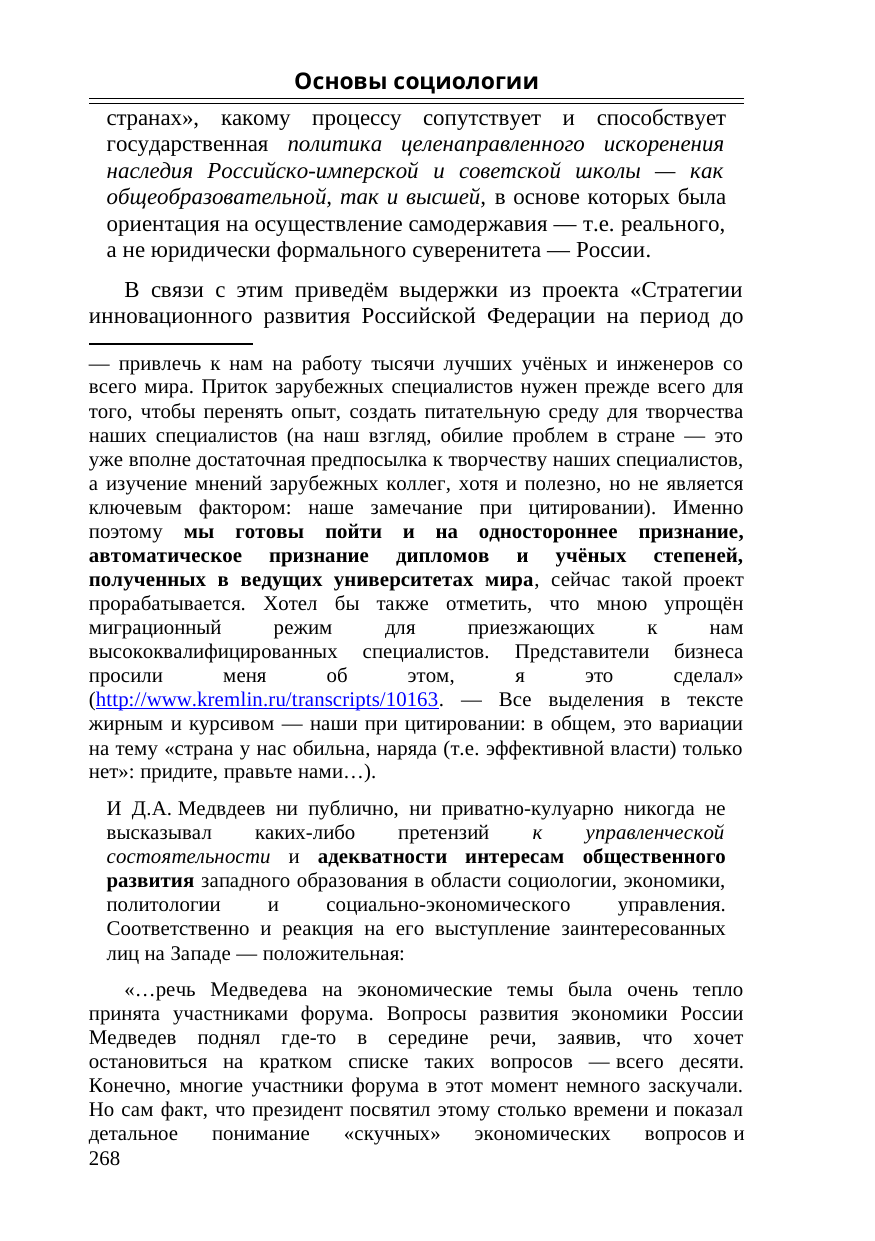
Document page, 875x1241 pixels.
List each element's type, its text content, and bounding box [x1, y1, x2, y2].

text В связи с этим приведём выдержки из проекта «Стратегии инновационного развития Российской Федерации на период до [89, 275, 744, 328]
text странах», какому процессу сопутствует и способствует государственная политика целенаправленного искоренения наследия Российско-имперской и советской школы — как общеобразовательной, так и высшей, в основе которых была ориентация на осуществление самодержавия — т.е. реального, а не юридически формального суверенитета — России. [106, 104, 726, 263]
text И Д.А. Медвдеев ни публично, ни приватно-кулуарно никогда не высказывал каких-либо претензий к управленческой состоятельности и адекватности интересам общественного развития западного образования в области социологии, экономики, политологии и социально-экономического управления. Соответственно и реакция на его выступление заинтересованных лиц на Западе — положительная: [106, 796, 726, 964]
text «…речь Медведева на экономические темы была очень тепло принята участниками форума. Вопросы развития экономики России Медведев поднял где-то в середине речи, заявив, что хочет остановиться на кратком списке таких вопросов — всего десяти. Конечно, многие участники форума в этот момент немного заскучали. Но сам факт, что президент посвятил этому столько времени и показал детальное понимание «скучных» экономических вопросов и [89, 977, 744, 1145]
text — привлечь к нам на работу тысячи лучших учёных и инженеров со всего мира. Приток зарубежных специалистов нужен прежде всего для того, чтобы перенять опыт, создать питательную среду для творчества наших специалистов (на наш взгляд, обилие проблем в стране — это уже вполне достаточная предпосылка к творчеству наших специалистов, а изучение мнений зарубежных коллег, хотя и полезно, но не является ключевым фактором: наше замечание при цитировании). Именно поэтому мы готовы пойти и на одностороннее признание, автоматическое признание дипломов и учёных степеней, полученных в ведущих университетах мира, сейчас такой проект прорабатывается. Хотел бы также отметить, что мною упрощён миграционный режим для приезжающих к нам высококвалифицированных специалистов. Представители бизнеса просили меня об этом, я это сделал» (http://www.kremlin.ru/transcripts/10163. — Все выделения в тексте жирным и курсивом — наши при цитировании: в общем, это вариации на тему «страна у нас обильна, наряда (т.е. эффективной власти) только нет»: придите, правьте нами…). [89, 350, 744, 783]
